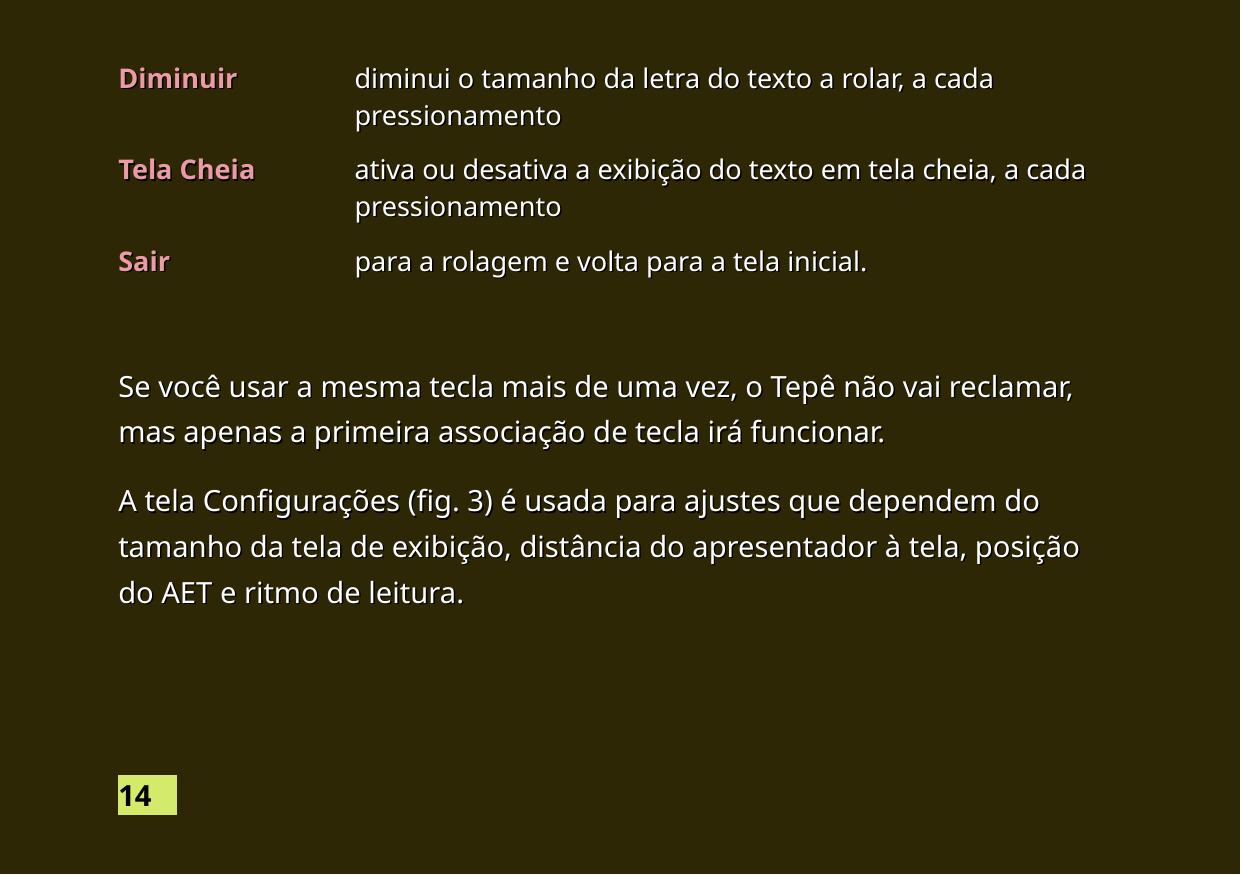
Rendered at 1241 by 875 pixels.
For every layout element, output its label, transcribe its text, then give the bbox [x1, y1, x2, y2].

text A tela Configurações (fig. 3) é usada para ajustes que dependem do tamanho da tela de exibição, distância do apresentador à tela, posição do AET e ritmo de leitura. [118, 481, 1122, 612]
text Sair para a rolagem e volta para a tela inicial. [118, 242, 1122, 279]
text Se você usar a mesma tecla mais de uma vez, o Tepê não vai reclamar, mas apenas a primeira associação de tecla irá funcionar. [118, 366, 1122, 451]
text Tela Cheia ativa ou desativa a exibição do texto em tela cheia, a cada pressionamento [118, 151, 1122, 224]
text Diminuir diminui o tamanho da letra do texto a rolar, a cada pressionamento [118, 59, 1122, 133]
